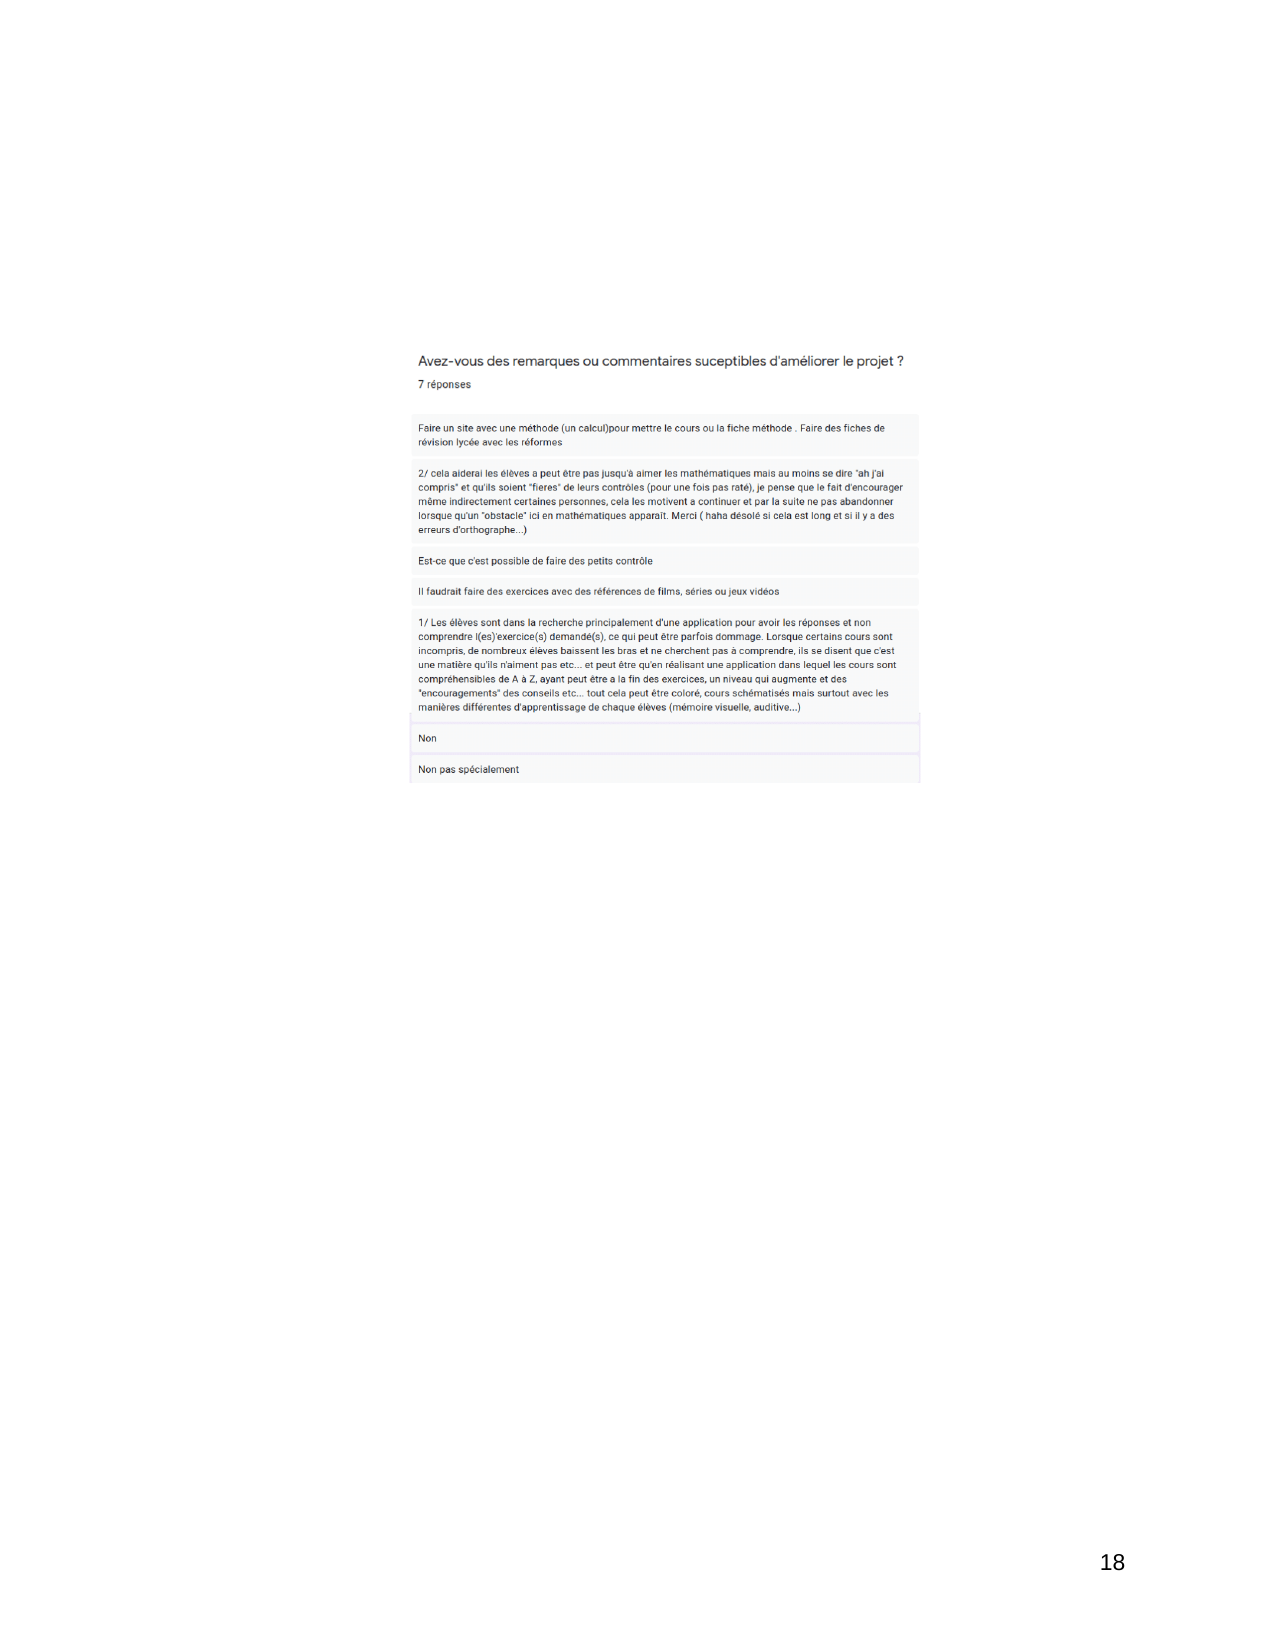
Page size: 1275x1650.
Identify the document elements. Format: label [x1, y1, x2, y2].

picture [191, 150, 1167, 1530]
